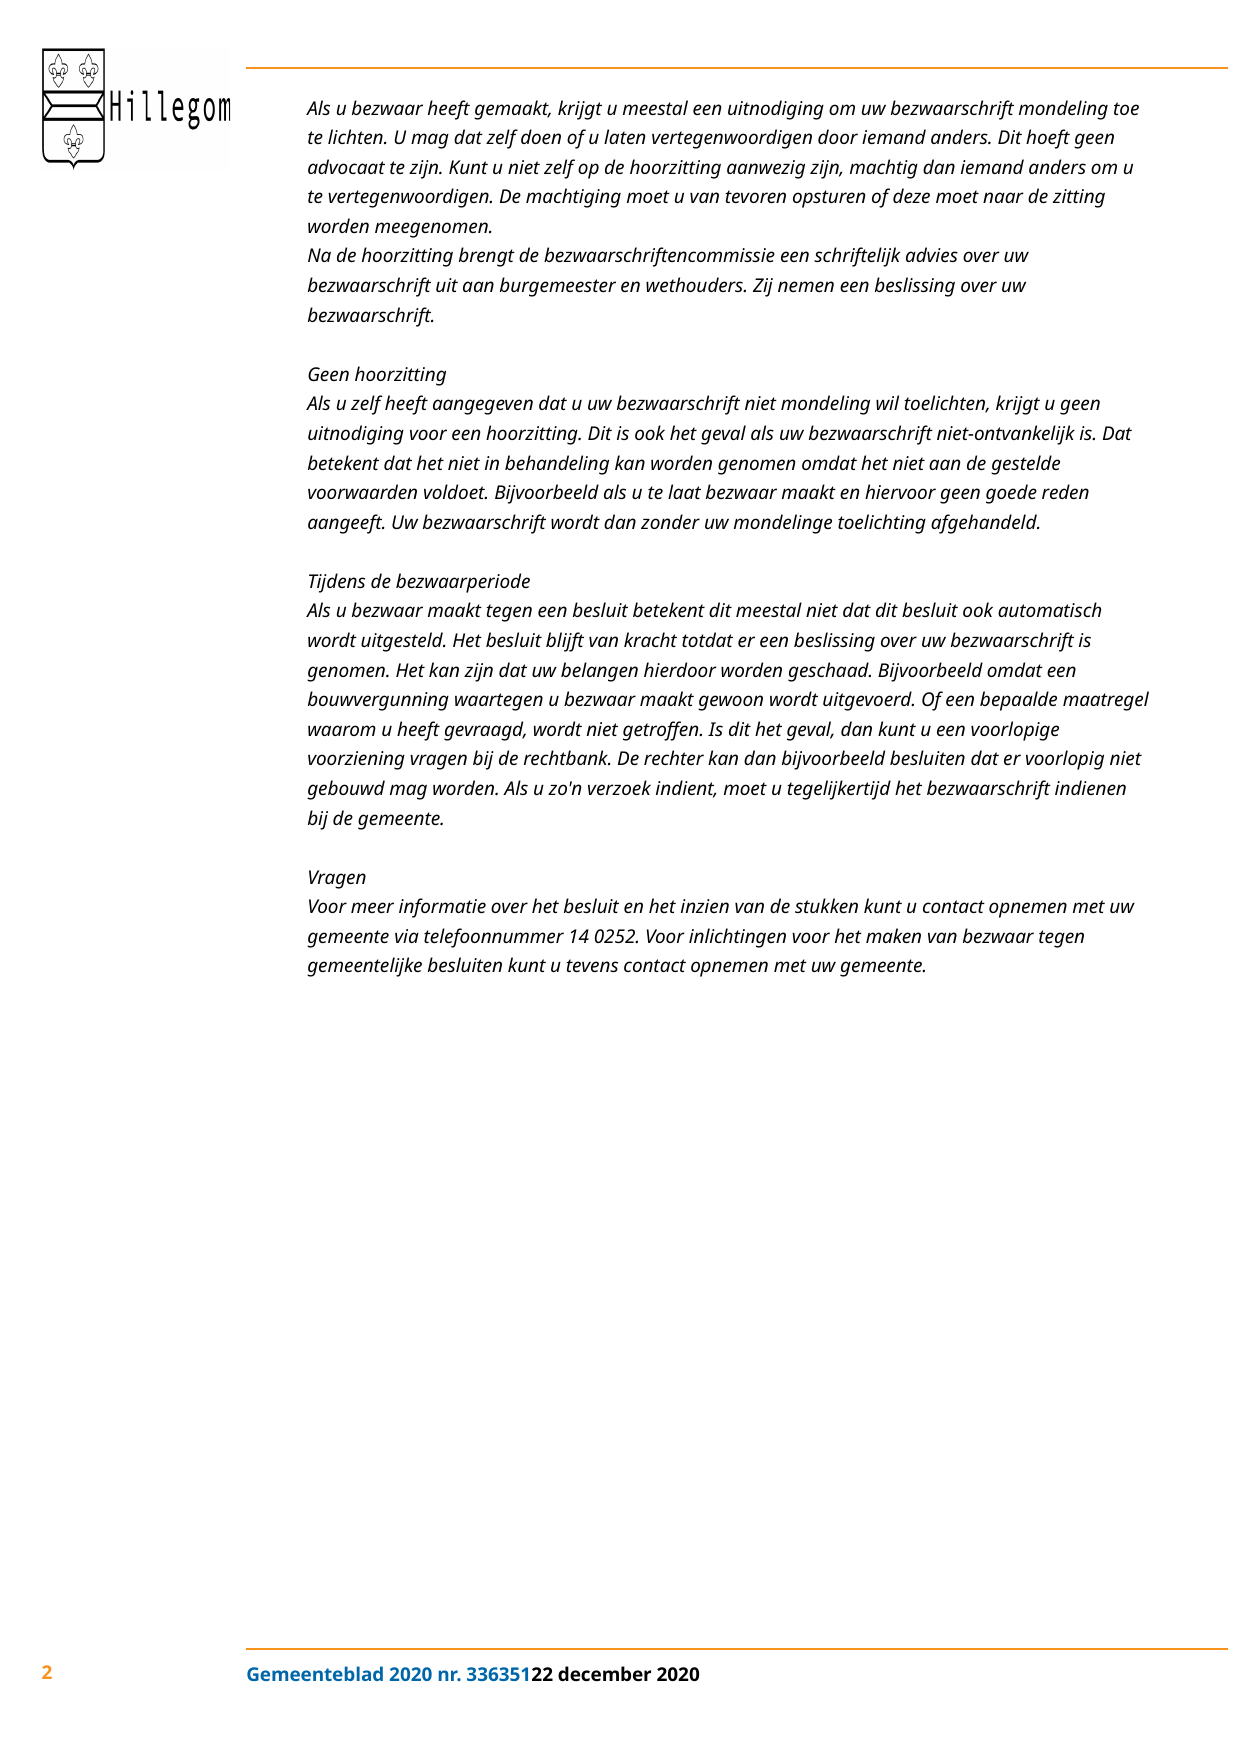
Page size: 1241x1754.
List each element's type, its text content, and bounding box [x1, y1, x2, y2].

list Na de hoorzitting brengt de bezwaarschriftencommissie een schriftelijk advies over uw bezwaarschrift uit aan burgemeester en wethouders. Zij nemen een beslissing over uw bezwaarschrift. [248, 243, 1152, 328]
list Als u zelf heeft aangegeven dat u uw bezwaarschrift niet mondeling wil toelichten, krijgt u geen uitnodiging voor een hoorzitting. Dit is ook het geval als uw bezwaarschrift niet-ontvankelijk is. Dat betekent dat het niet in behandeling kan worden genomen omdat het niet aan de gestelde voorwaarden voldoet. Bijvoorbeeld als u te laat bezwaar maakt en hiervoor geen goede reden aangeeft. Uw bezwaarschrift wordt dan zonder uw mondelinge toelichting afgehandeld. [248, 391, 1152, 535]
list Vragen [248, 864, 1152, 890]
list Geen hoorzitting [248, 361, 1152, 387]
list Tijdens de bezwaarperiode [248, 568, 1152, 594]
picture [41, 47, 231, 172]
list Voor meer informatie over het besluit en het inzien van de stukken kunt u contact opnemen met uw gemeente via telefoonnummer 14 0252. Voor inlichtingen voor het maken van bezwaar tegen gemeentelijke besluiten kunt u tevens contact opnemen met uw gemeente. [248, 893, 1152, 978]
list Als u bezwaar maakt tegen een besluit betekent dit meestal niet dat dit besluit ook automatisch wordt uitgesteld. Het besluit blijft van kracht totdat er een beslissing over uw bezwaarschrift is genomen. Het kan zijn dat uw belangen hierdoor worden geschaad. Bijvoorbeeld omdat een bouwvergunning waartegen u bezwaar maakt gewoon wordt uitgevoerd. Of een bepaalde maatregel waarom u heeft gevraagd, wordt niet getroffen. Is dit het geval, dan kunt u een voorlopige voorziening vragen bij de rechtbank. De rechter kan dan bijvoorbeeld besluiten dat er voorlopig niet gebouwd mag worden. Als u zo'n verzoek indient, moet u tegelijkertijd het bezwaarschrift indienen bij de gemeente. [248, 598, 1152, 831]
list Als u bezwaar heeft gemaakt, krijgt u meestal een uitnodiging om uw bezwaarschrift mondeling toe te lichten. U mag dat zelf doen of u laten vertegenwoordigen door iemand anders. Dit hoeft geen advocaat te zijn. Kunt u niet zelf op de hoorzitting aanwezig zijn, machtig dan iemand anders om u te vertegenwoordigen. De machtiging moet u van tevoren opsturen of deze moet naar de zitting worden meegenomen. [248, 95, 1152, 239]
